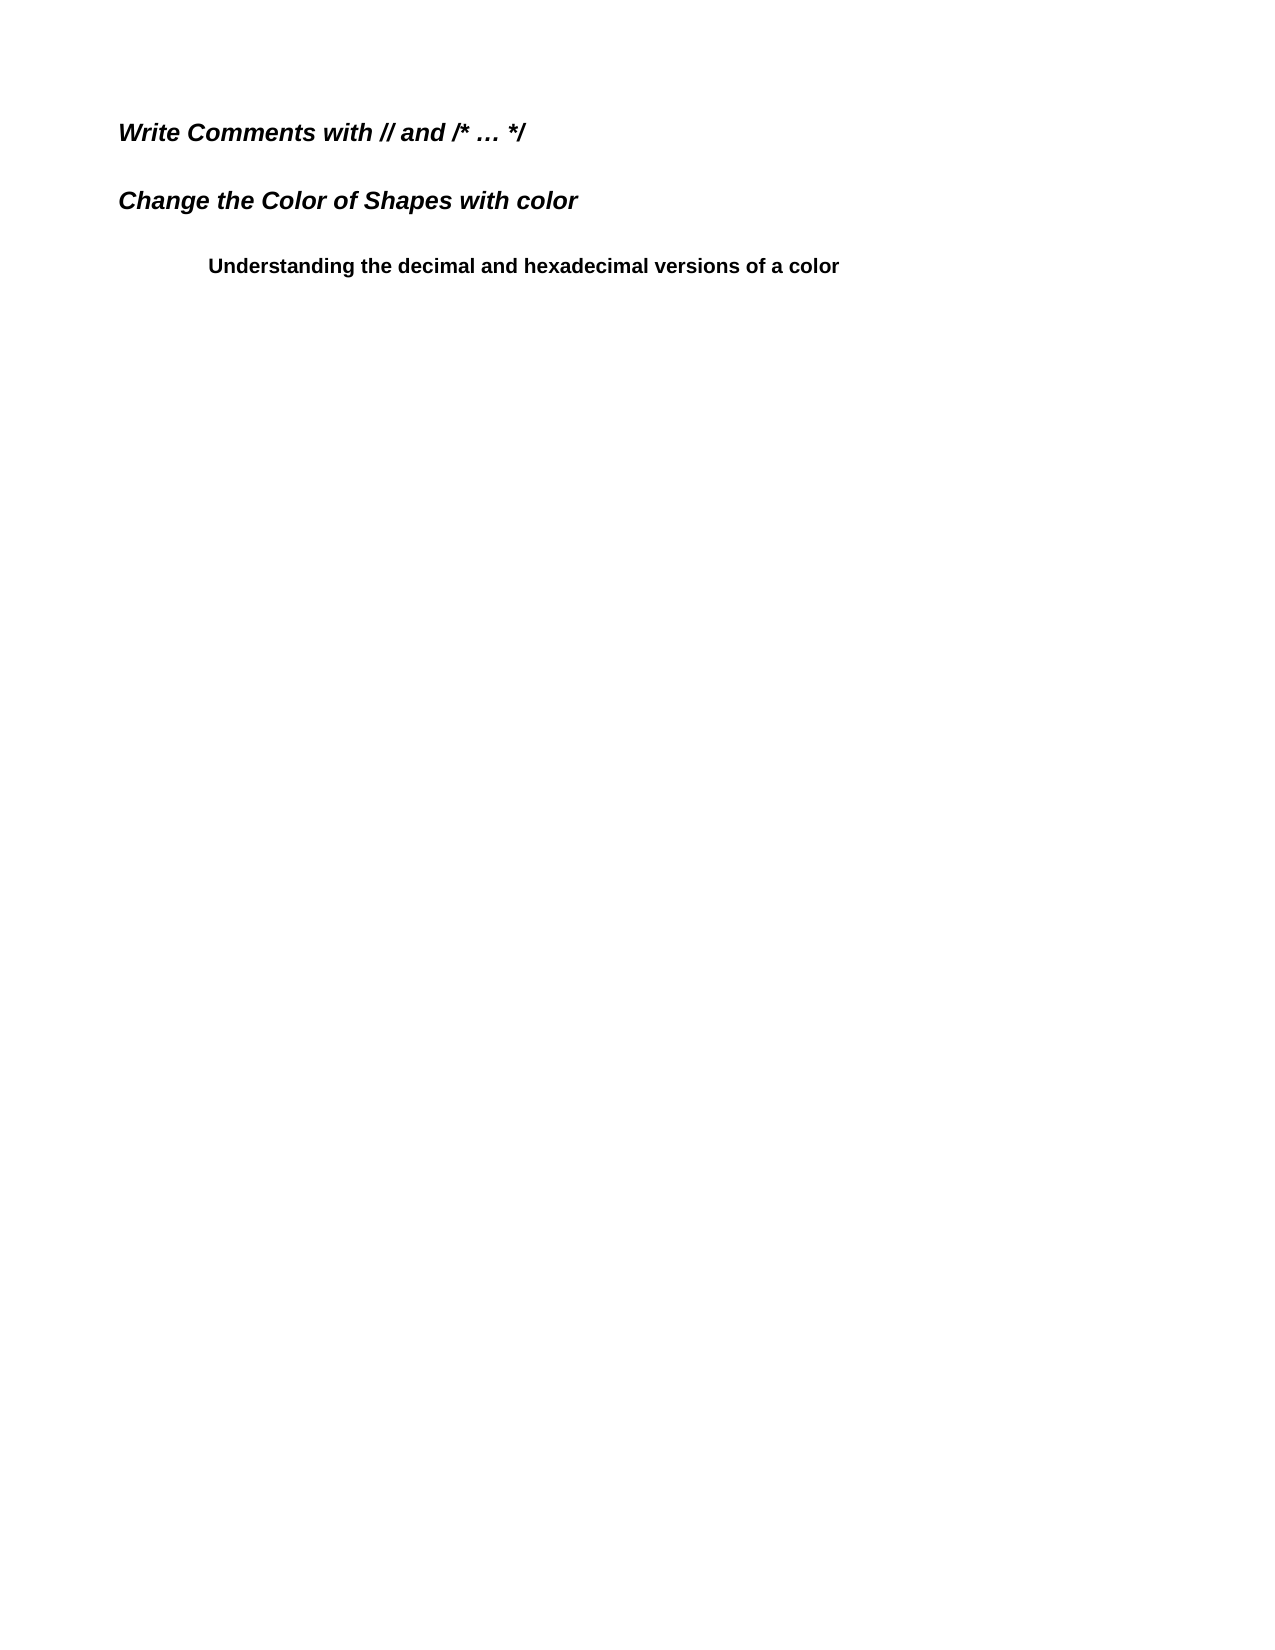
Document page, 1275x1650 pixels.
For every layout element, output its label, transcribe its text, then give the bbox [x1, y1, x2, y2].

subtitle Write Comments with // and /* … */ [118, 118, 1157, 147]
subtitle Change the Color of Shapes with color [118, 186, 1157, 215]
subtitle Understanding the decimal and hexadecimal versions of a color [118, 254, 1157, 278]
